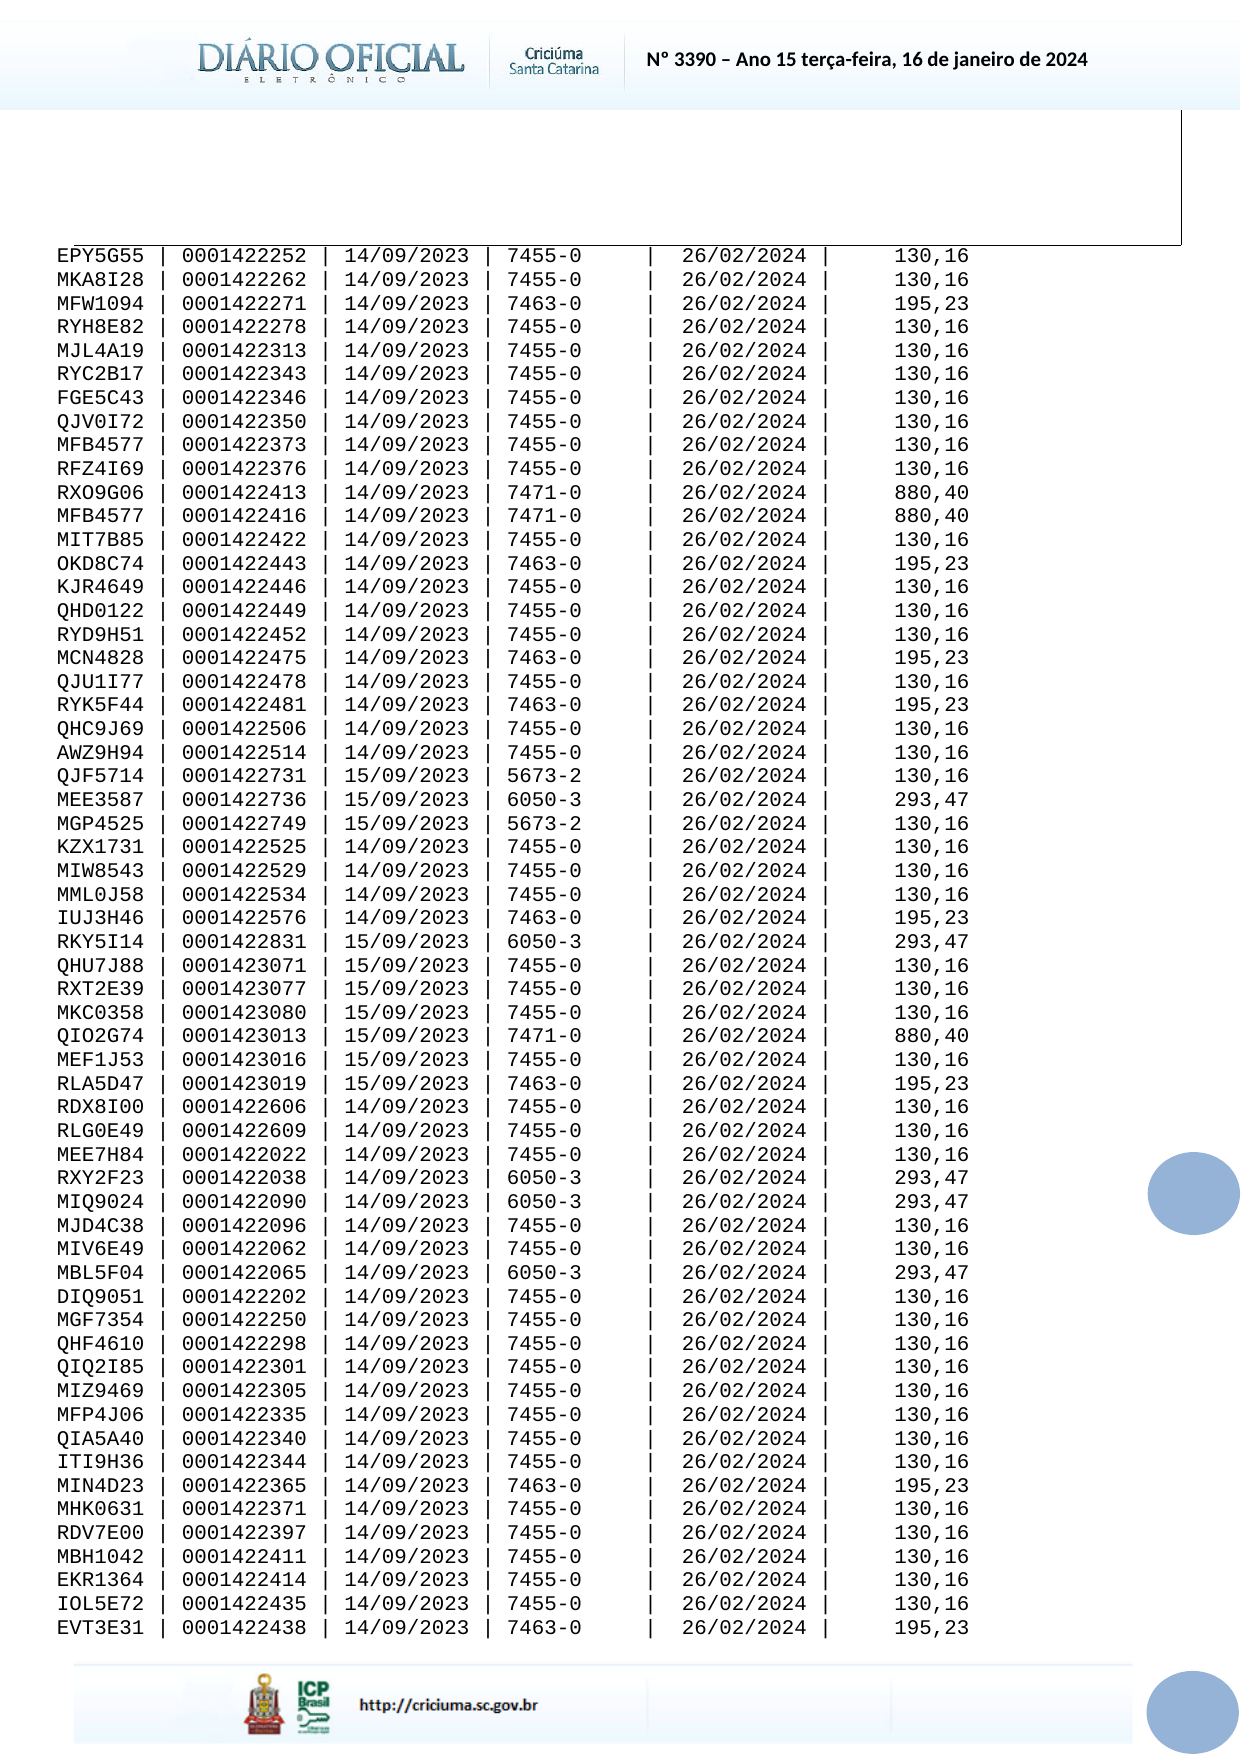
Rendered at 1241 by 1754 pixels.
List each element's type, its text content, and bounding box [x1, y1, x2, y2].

text IUJ3H46 | 0001422576 | 14/09/2023 | 7463-0 | 26/02/2024 | 195,23 [44, 907, 1181, 931]
text RYC2B17 | 0001422343 | 14/09/2023 | 7455-0 | 26/02/2024 | 130,16 [44, 363, 1181, 387]
text DIQ9051 | 0001422202 | 14/09/2023 | 7455-0 | 26/02/2024 | 130,16 [44, 1286, 1181, 1309]
text MBL5F04 | 0001422065 | 14/09/2023 | 6050-3 | 26/02/2024 | 293,47 [44, 1262, 1181, 1286]
text QIA5A40 | 0001422340 | 14/09/2023 | 7455-0 | 26/02/2024 | 130,16 [44, 1427, 1181, 1451]
text RYH8E82 | 0001422278 | 14/09/2023 | 7455-0 | 26/02/2024 | 130,16 [44, 316, 1181, 340]
text MIN4D23 | 0001422365 | 14/09/2023 | 7463-0 | 26/02/2024 | 195,23 [44, 1475, 1181, 1498]
text MML0J58 | 0001422534 | 14/09/2023 | 7455-0 | 26/02/2024 | 130,16 [44, 884, 1181, 907]
text MEE3587 | 0001422736 | 15/09/2023 | 6050-3 | 26/02/2024 | 293,47 [44, 789, 1181, 813]
text RXT2E39 | 0001423077 | 15/09/2023 | 7455-0 | 26/02/2024 | 130,16 [44, 978, 1181, 1002]
text IOL5E72 | 0001422435 | 14/09/2023 | 7455-0 | 26/02/2024 | 130,16 [44, 1593, 1181, 1617]
text OKD8C74 | 0001422443 | 14/09/2023 | 7463-0 | 26/02/2024 | 195,23 [44, 553, 1181, 576]
text RXY2F23 | 0001422038 | 14/09/2023 | 6050-3 | 26/02/2024 | 293,47 [44, 1167, 1157, 1191]
text MJD4C38 | 0001422096 | 14/09/2023 | 7455-0 | 26/02/2024 | 130,16 [44, 1215, 1181, 1238]
text KZX1731 | 0001422525 | 14/09/2023 | 7455-0 | 26/02/2024 | 130,16 [44, 836, 1181, 860]
text MEE7H84 | 0001422022 | 14/09/2023 | 7455-0 | 26/02/2024 | 130,16 [44, 1144, 1181, 1167]
text MFP4J06 | 0001422335 | 14/09/2023 | 7455-0 | 26/02/2024 | 130,16 [44, 1404, 1181, 1427]
text MIW8543 | 0001422529 | 14/09/2023 | 7455-0 | 26/02/2024 | 130,16 [44, 860, 1181, 884]
text RDX8I00 | 0001422606 | 14/09/2023 | 7455-0 | 26/02/2024 | 130,16 [44, 1096, 1181, 1120]
text QJV0I72 | 0001422350 | 14/09/2023 | 7455-0 | 26/02/2024 | 130,16 [44, 411, 1181, 434]
text MHK0631 | 0001422371 | 14/09/2023 | 7455-0 | 26/02/2024 | 130,16 [44, 1498, 1181, 1522]
text MIT7B85 | 0001422422 | 14/09/2023 | 7455-0 | 26/02/2024 | 130,16 [44, 529, 1181, 553]
text QIQ2I85 | 0001422301 | 14/09/2023 | 7455-0 | 26/02/2024 | 130,16 [44, 1357, 1181, 1380]
text RKY5I14 | 0001422831 | 15/09/2023 | 6050-3 | 26/02/2024 | 293,47 [44, 931, 1181, 954]
text QHC9J69 | 0001422506 | 14/09/2023 | 7455-0 | 26/02/2024 | 130,16 [44, 718, 1181, 742]
text MGP4525 | 0001422749 | 15/09/2023 | 5673-2 | 26/02/2024 | 130,16 [44, 813, 1181, 836]
text MEF1J53 | 0001423016 | 15/09/2023 | 7455-0 | 26/02/2024 | 130,16 [44, 1049, 1181, 1073]
text ITI9H36 | 0001422344 | 14/09/2023 | 7455-0 | 26/02/2024 | 130,16 [44, 1451, 1181, 1475]
text QHU7J88 | 0001423071 | 15/09/2023 | 7455-0 | 26/02/2024 | 130,16 [44, 954, 1181, 978]
text MBH1042 | 0001422411 | 14/09/2023 | 7455-0 | 26/02/2024 | 130,16 [44, 1546, 1181, 1569]
text MIZ9469 | 0001422305 | 14/09/2023 | 7455-0 | 26/02/2024 | 130,16 [44, 1380, 1181, 1404]
text QJF5714 | 0001422731 | 15/09/2023 | 5673-2 | 26/02/2024 | 130,16 [44, 765, 1181, 789]
text AWZ9H94 | 0001422514 | 14/09/2023 | 7455-0 | 26/02/2024 | 130,16 [44, 742, 1181, 765]
text FGE5C43 | 0001422346 | 14/09/2023 | 7455-0 | 26/02/2024 | 130,16 [44, 387, 1181, 411]
text MKC0358 | 0001423080 | 15/09/2023 | 7455-0 | 26/02/2024 | 130,16 [44, 1002, 1181, 1026]
text MIV6E49 | 0001422062 | 14/09/2023 | 7455-0 | 26/02/2024 | 130,16 [44, 1238, 1181, 1262]
text RFZ4I69 | 0001422376 | 14/09/2023 | 7455-0 | 26/02/2024 | 130,16 [44, 458, 1181, 482]
text QIO2G74 | 0001423013 | 15/09/2023 | 7471-0 | 26/02/2024 | 880,40 [44, 1026, 1181, 1049]
text EPY5G55 | 0001422252 | 14/09/2023 | 7455-0 | 26/02/2024 | 130,16 [44, 245, 1181, 269]
text MFW1094 | 0001422271 | 14/09/2023 | 7463-0 | 26/02/2024 | 195,23 [44, 292, 1181, 316]
text RYD9H51 | 0001422452 | 14/09/2023 | 7455-0 | 26/02/2024 | 130,16 [44, 623, 1181, 647]
text MKA8I28 | 0001422262 | 14/09/2023 | 7455-0 | 26/02/2024 | 130,16 [44, 269, 1181, 292]
text QHF4610 | 0001422298 | 14/09/2023 | 7455-0 | 26/02/2024 | 130,16 [44, 1333, 1181, 1357]
text MFB4577 | 0001422416 | 14/09/2023 | 7471-0 | 26/02/2024 | 880,40 [44, 505, 1181, 529]
text EVT3E31 | 0001422438 | 14/09/2023 | 7463-0 | 26/02/2024 | 195,23 [44, 1617, 1181, 1640]
text RDV7E00 | 0001422397 | 14/09/2023 | 7455-0 | 26/02/2024 | 130,16 [44, 1522, 1181, 1546]
text RLA5D47 | 0001423019 | 15/09/2023 | 7463-0 | 26/02/2024 | 195,23 [44, 1073, 1181, 1096]
text KJR4649 | 0001422446 | 14/09/2023 | 7455-0 | 26/02/2024 | 130,16 [44, 576, 1181, 600]
text QJU1I77 | 0001422478 | 14/09/2023 | 7455-0 | 26/02/2024 | 130,16 [44, 671, 1181, 694]
text MJL4A19 | 0001422313 | 14/09/2023 | 7455-0 | 26/02/2024 | 130,16 [44, 340, 1181, 363]
text QHD0122 | 0001422449 | 14/09/2023 | 7455-0 | 26/02/2024 | 130,16 [44, 600, 1181, 623]
text MFB4577 | 0001422373 | 14/09/2023 | 7455-0 | 26/02/2024 | 130,16 [44, 434, 1181, 458]
text MCN4828 | 0001422475 | 14/09/2023 | 7463-0 | 26/02/2024 | 195,23 [44, 647, 1181, 671]
text RYK5F44 | 0001422481 | 14/09/2023 | 7463-0 | 26/02/2024 | 195,23 [44, 694, 1181, 718]
text MIQ9024 | 0001422090 | 14/09/2023 | 6050-3 | 26/02/2024 | 293,47 [44, 1191, 1153, 1215]
text RXO9G06 | 0001422413 | 14/09/2023 | 7471-0 | 26/02/2024 | 880,40 [44, 482, 1181, 505]
text EKR1364 | 0001422414 | 14/09/2023 | 7455-0 | 26/02/2024 | 130,16 [44, 1569, 1181, 1593]
text MGF7354 | 0001422250 | 14/09/2023 | 7455-0 | 26/02/2024 | 130,16 [44, 1309, 1181, 1333]
text RLG0E49 | 0001422609 | 14/09/2023 | 7455-0 | 26/02/2024 | 130,16 [44, 1120, 1181, 1144]
